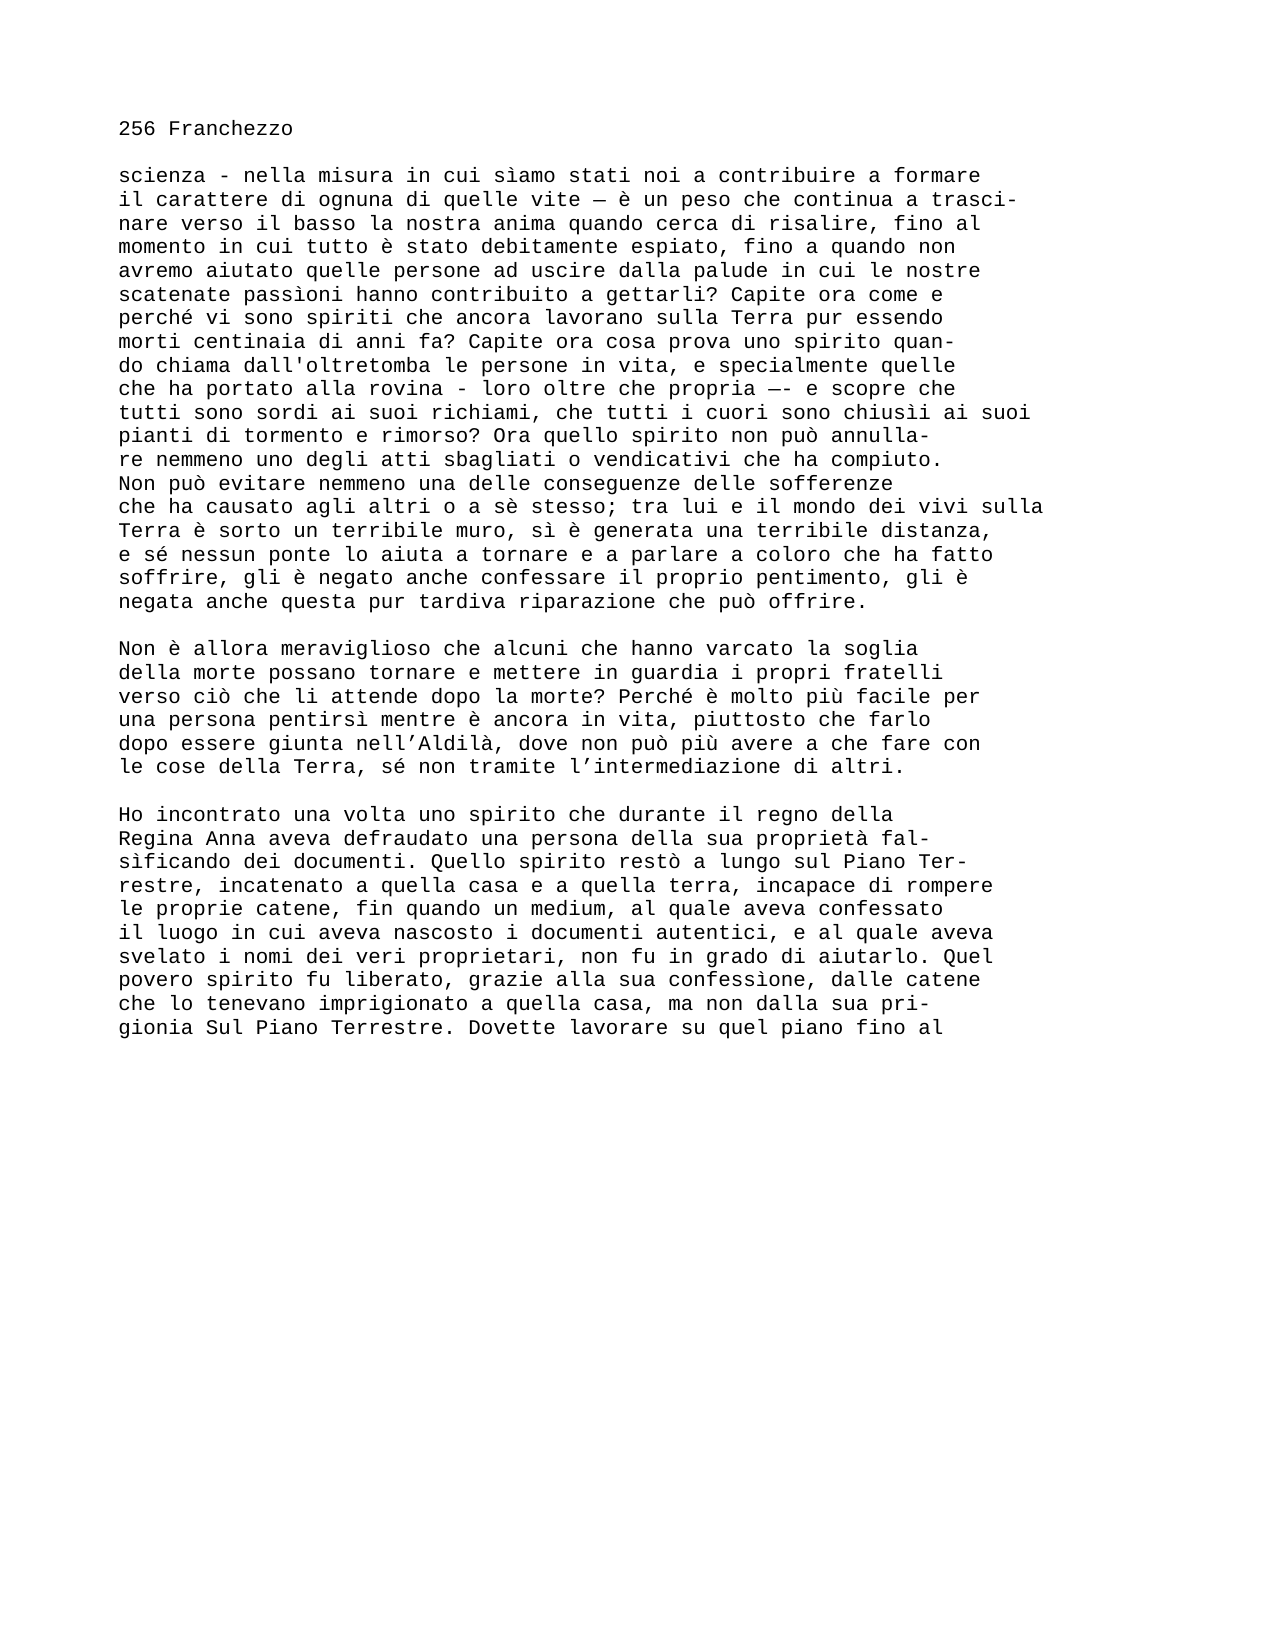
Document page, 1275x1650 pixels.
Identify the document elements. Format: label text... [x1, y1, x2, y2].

text soffrire, gli è negato anche confessare il proprio pentimento, gli è [118, 567, 1157, 591]
text perché vi sono spiriti che ancora lavorano sulla Terra pur essendo [118, 307, 1157, 331]
text do chiama dall'oltretomba le persone in vita, e specialmente quelle [118, 354, 1157, 378]
text che ha portato alla rovina - loro oltre che propria —- e scopre che [118, 378, 1157, 402]
text le proprie catene, fin quando un medium, al quale aveva confessato [118, 898, 1157, 922]
text le cose della Terra, sé non tramite l’intermediazione di altri. [118, 757, 1157, 780]
text tutti sono sordi ai suoi richiami, che tutti i cuori sono chiusìi ai suoi [118, 402, 1157, 426]
text e sé nessun ponte lo aiuta a tornare e a parlare a coloro che ha fatto [118, 544, 1157, 567]
text nare verso il basso la nostra anima quando cerca di risalire, fino al [118, 213, 1157, 236]
text restre, incatenato a quella casa e a quella terra, incapace di rompere [118, 875, 1157, 898]
text momento in cui tutto è stato debitamente espiato, fino a quando non [118, 236, 1157, 260]
text povero spirito fu liberato, grazie alla sua confessìone, dalle catene [118, 969, 1157, 993]
text una persona pentirsì mentre è ancora in vita, piuttosto che farlo [118, 709, 1157, 733]
text il luogo in cui aveva nascosto i documenti autentici, e al quale aveva [118, 922, 1157, 946]
text Terra è sorto un terribile muro, sì è generata una terribile distanza, [118, 520, 1157, 544]
text il carattere di ognuna di quelle vite — è un peso che continua a trasci- [118, 189, 1157, 213]
text morti centinaia di anni fa? Capite ora cosa prova uno spirito quan- [118, 331, 1157, 354]
text verso ciò che li attende dopo la morte? Perché è molto più facile per [118, 686, 1157, 709]
text dopo essere giunta nell’Aldilà, dove non può più avere a che fare con [118, 733, 1157, 757]
text svelato i nomi dei veri proprietari, non fu in grado di aiutarlo. Quel [118, 946, 1157, 969]
text negata anche questa pur tardiva riparazione che può offrire. [118, 591, 1157, 615]
text Regina Anna aveva defraudato una persona della sua proprietà fal- [118, 827, 1157, 851]
text che lo tenevano imprigionato a quella casa, ma non dalla sua pri- [118, 993, 1157, 1017]
text scatenate passìoni hanno contribuito a gettarli? Capite ora come e [118, 284, 1157, 307]
text pianti di tormento e rimorso? Ora quello spirito non può annulla- [118, 426, 1157, 449]
text della morte possano tornare e mettere in guardia i propri fratelli [118, 662, 1157, 686]
text avremo aiutato quelle persone ad uscire dalla palude in cui le nostre [118, 260, 1157, 284]
text gionia Sul Piano Terrestre. Dovette lavorare su quel piano fino al [118, 1017, 1157, 1040]
text sìficando dei documenti. Quello spirito restò a lungo sul Piano Ter- [118, 851, 1157, 875]
text Ho incontrato una volta uno spirito che durante il regno della [118, 804, 1157, 827]
text che ha causato agli altri o a sè stesso; tra lui e il mondo dei vivi sulla [118, 496, 1157, 520]
text Non può evitare nemmeno una delle conseguenze delle sofferenze [118, 473, 1157, 496]
text 256 Franchezzo [118, 118, 1157, 142]
text re nemmeno uno degli atti sbagliati o vendicativi che ha compiuto. [118, 449, 1157, 473]
text Non è allora meraviglioso che alcuni che hanno varcato la soglia [118, 638, 1157, 662]
text scienza - nella misura in cui sìamo stati noi a contribuire a formare [118, 165, 1157, 189]
